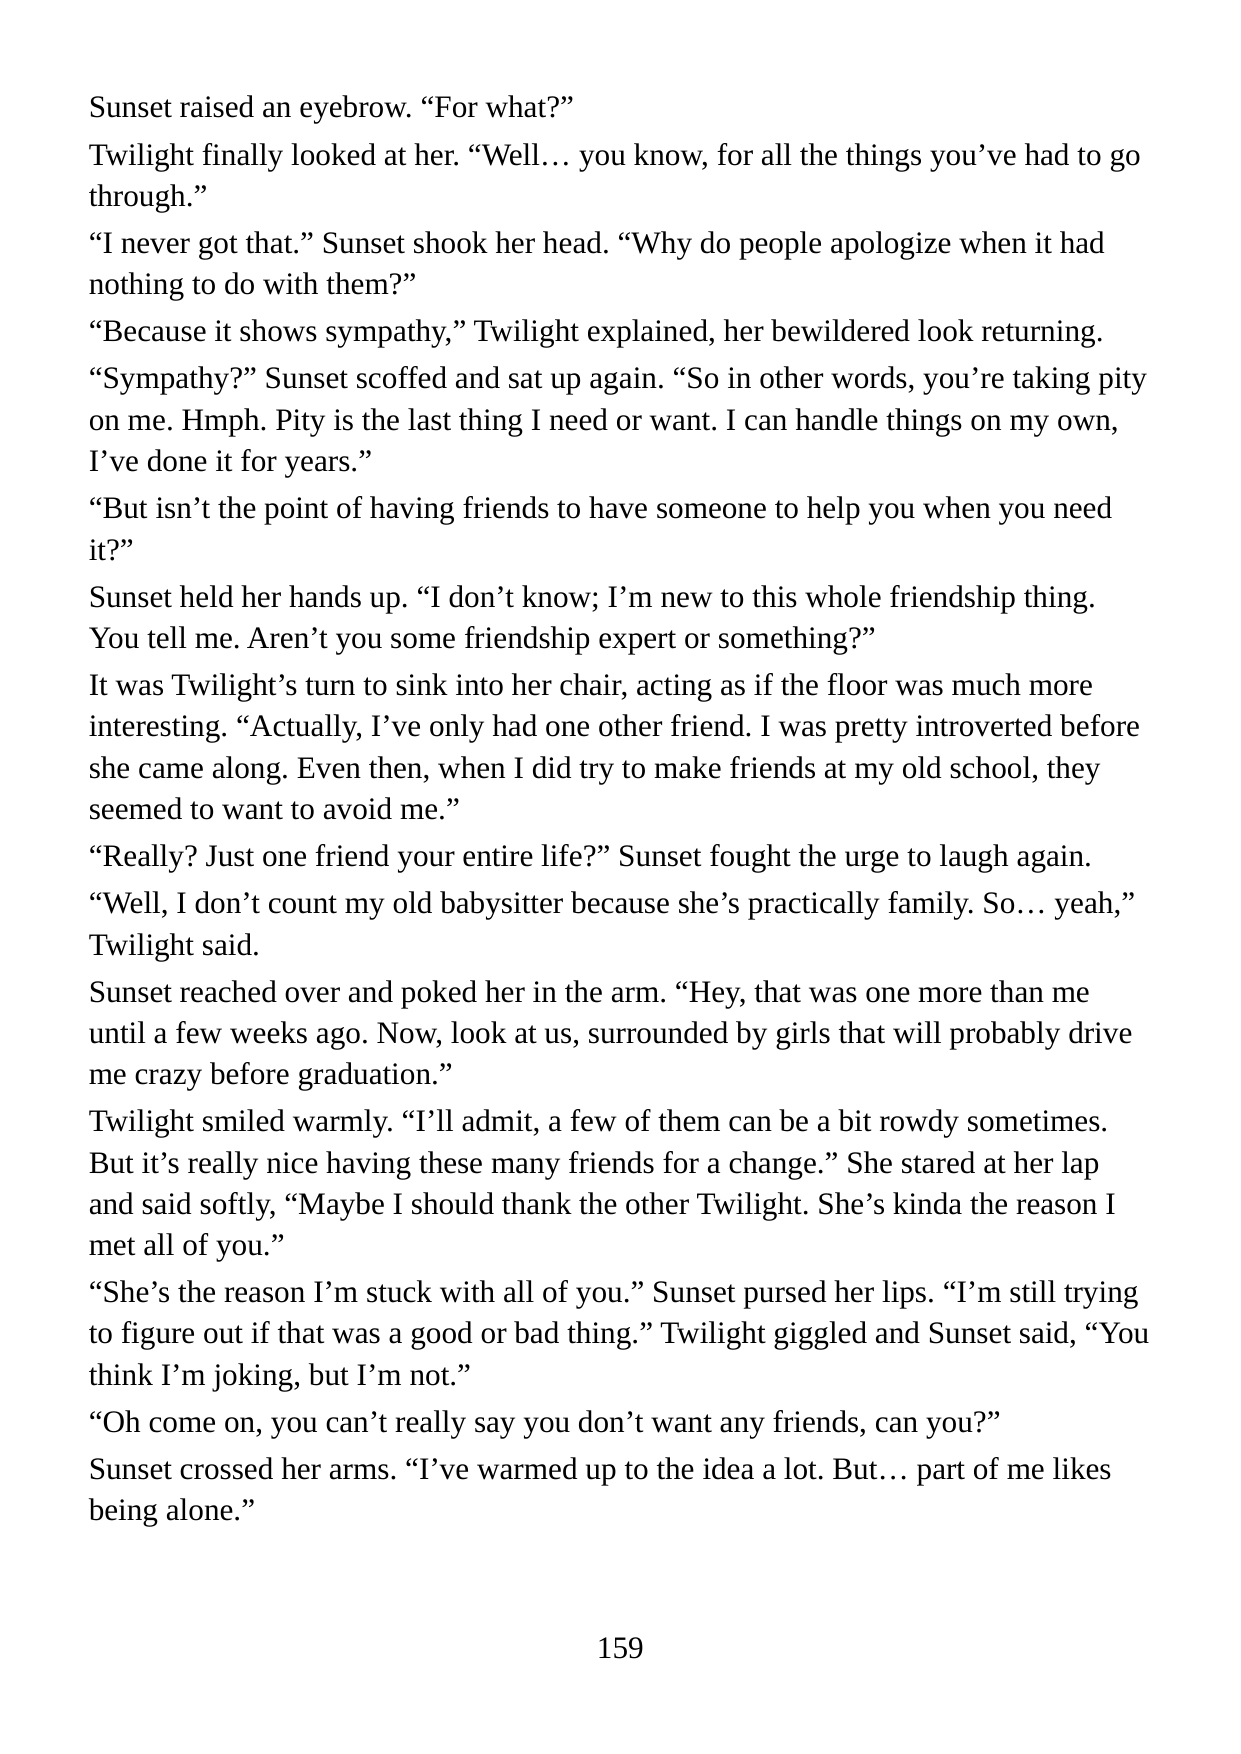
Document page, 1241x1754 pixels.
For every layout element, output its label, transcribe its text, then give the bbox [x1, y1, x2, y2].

text “Really? Just one friend your entire life?” Sunset fought the urge to laugh again. [88, 837, 1152, 873]
text Sunset crossed her arms. “I’ve warmed up to the idea a lot. But… part of me likes being alone.” [88, 1450, 1152, 1528]
text It was Twilight’s turn to sink into her chair, acting as if the floor was much more interesting. “Actually, I’ve only had one other friend. I was pretty introverted before she came along. Even then, when I did try to make friends at my old school, they seemed to want to avoid me.” [88, 666, 1152, 826]
text “She’s the reason I’m stuck with all of you.” Sunset pursed her lips. “I’m still trying to figure out if that was a good or bad thing.” Twilight giggled and Sunset said, “You think I’m joking, but I’m not.” [88, 1273, 1152, 1392]
text “Well, I don’t count my old babysitter because she’s practically family. So… yeah,” Twilight said. [88, 884, 1152, 962]
text Sunset raised an eyebrow. “For what?” [88, 88, 1152, 124]
text Twilight finally looked at her. “Well… you know, for all the things you’ve had to go through.” [88, 136, 1152, 213]
text “I never got that.” Sunset shook her head. “Why do people apologize when it had nothing to do with them?” [88, 224, 1152, 301]
text “Oh come on, you can’t really say you don’t want any friends, can you?” [88, 1403, 1152, 1439]
text “Because it shows sympathy,” Twilight explained, her bewildered look returning. [88, 313, 1152, 348]
text “But isn’t the point of having friends to have someone to help you when you need it?” [88, 489, 1152, 567]
text Sunset reached over and poked her in the arm. “Hey, that was one more than me until a few weeks ago. Now, look at us, surrounded by girls that will probably drive me crazy before graduation.” [88, 973, 1152, 1091]
text Twilight smiled warmly. “I’ll admit, a few of them can be a bit rowdy sometimes. But it’s really nice having these many friends for a change.” She stared at her lap and said softly, “Maybe I should thank the other Twilight. She’s kinda the reason I met all of you.” [88, 1103, 1152, 1262]
text Sunset held her hands up. “I don’t know; I’m new to this whole friendship thing. You tell me. Aren’t you some friendship expert or something?” [88, 578, 1152, 655]
text “Sympathy?” Sunset scoffed and sat up again. “So in other words, you’re taking pity on me. Hmph. Pity is the last thing I need or want. I can handle things on my own, I’ve done it for years.” [88, 360, 1152, 478]
